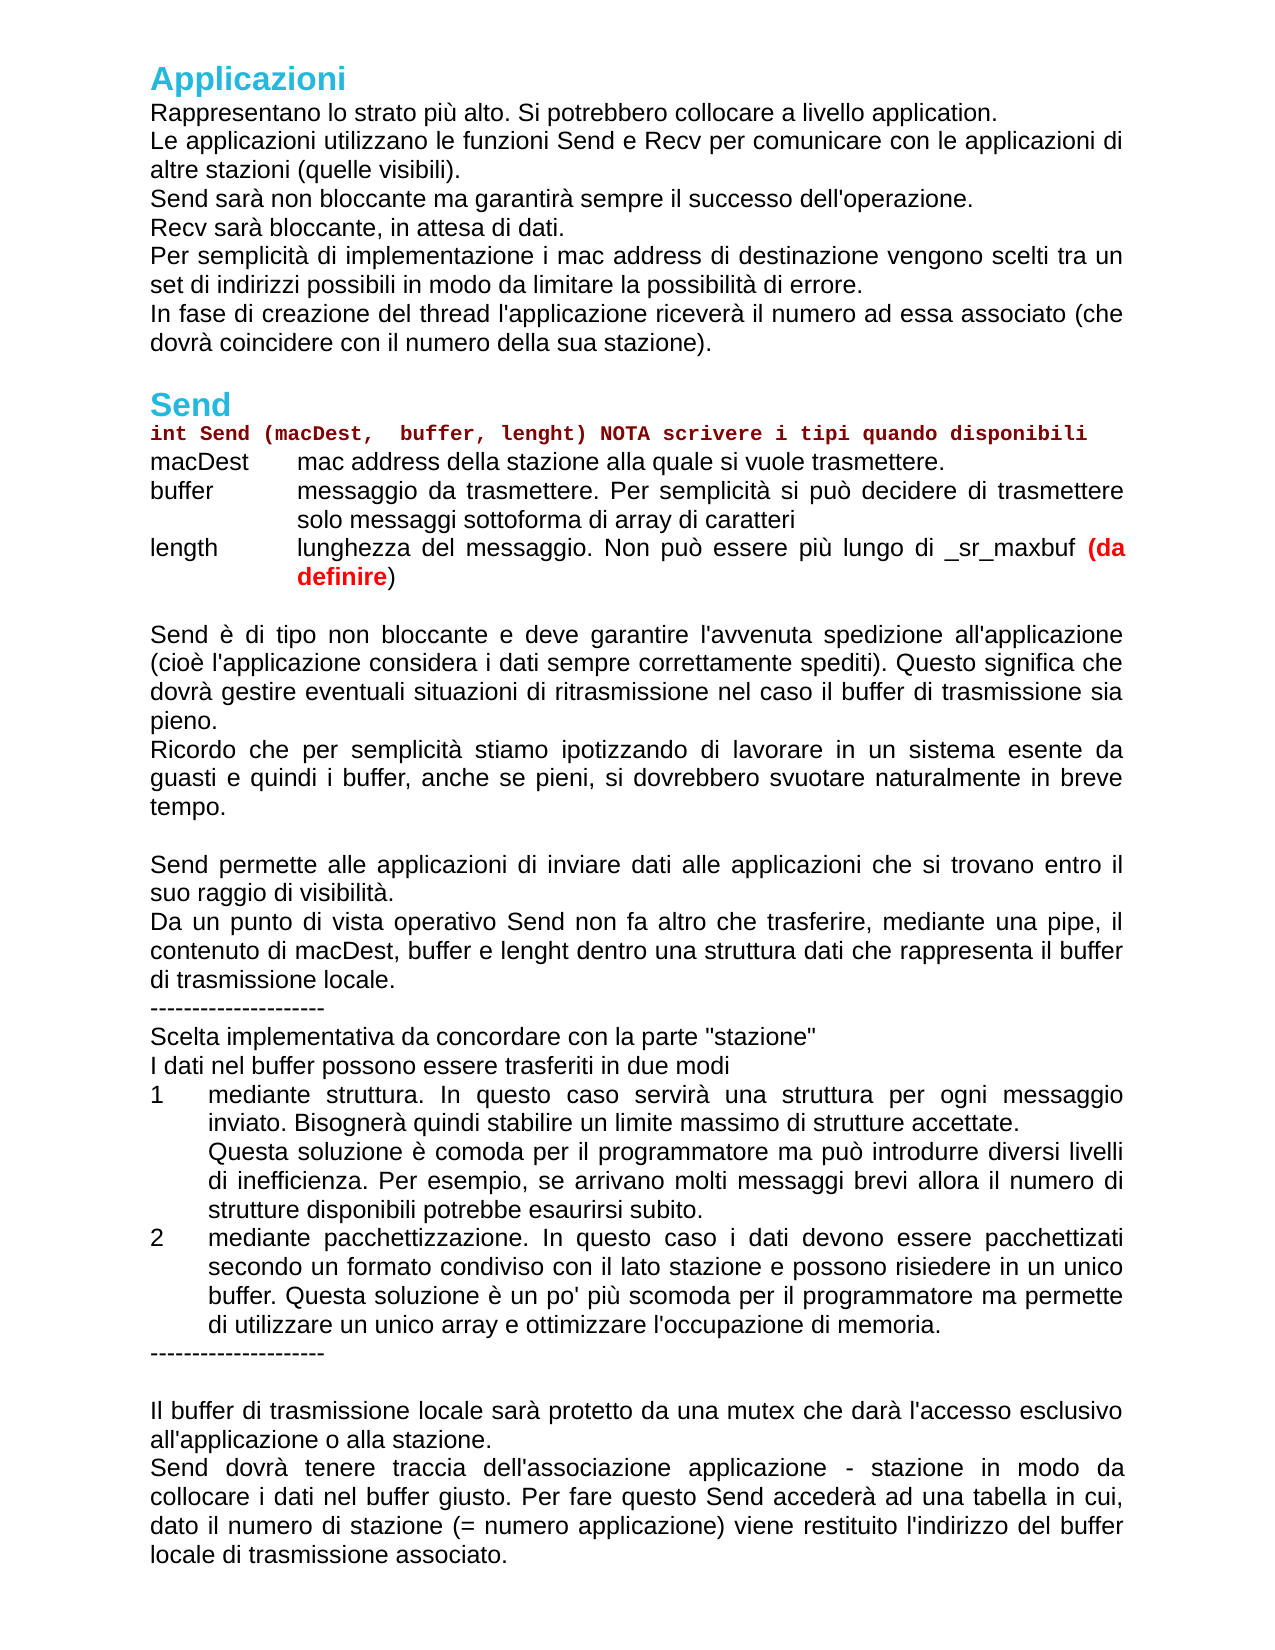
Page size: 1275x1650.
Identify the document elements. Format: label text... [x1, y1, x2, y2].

text Le applicazioni utilizzano le funzioni Send e Recv per comunicare con le applicazioni di altre stazioni (quelle visibili). [150, 126, 1125, 184]
text Send dovrà tenere traccia dell'associazione applicazione - stazione in modo da collocare i dati nel buffer giusto. Per fare questo Send accederà ad una tabella in cui, dato il numero di stazione (= numero applicazione) viene restituito l'indirizzo del buffer locale di trasmissione associato. [150, 1453, 1125, 1568]
text Applicazioni [150, 59, 1125, 97]
text Da un punto di vista operativo Send non fa altro che trasferire, mediante una pipe, il contenuto di macDest, buffer e lenght dentro una struttura dati che rappresenta il buffer di trasmissione locale. [150, 907, 1125, 993]
text Send permette alle applicazioni di inviare dati alle applicazioni che si trovano entro il suo raggio di visibilità. [150, 849, 1125, 907]
text I dati nel buffer possono essere trasferiti in due modi [150, 1051, 1125, 1079]
text Ricordo che per semplicità stiamo ipotizzando di lavorare in un sistema esente da guasti e quindi i buffer, anche se pieni, si dovrebbero svuotare naturalmente in breve tempo. [150, 734, 1125, 821]
text --------------------- [150, 1338, 1125, 1367]
text Questa soluzione è comoda per il programmatore ma può introdurre diversi livelli di inefficienza. Per esempio, se arrivano molti messaggi brevi allora il numero di strutture disponibili potrebbe esaurirsi subito. [150, 1137, 1125, 1223]
text Scelta implementativa da concordare con la parte "stazione" [150, 1022, 1125, 1051]
list mediante struttura. In questo caso servirà una struttura per ogni messaggio inviato. Bisognerà quindi stabilire un limite massimo di strutture accettate. [150, 1079, 1125, 1137]
text length lunghezza del messaggio. Non può essere più lungo di _sr_maxbuf (da definire) [150, 533, 1125, 591]
text In fase di creazione del thread l'applicazione riceverà il numero ad essa associato (che dovrà coincidere con il numero della sua stazione). [150, 299, 1125, 356]
text macDest mac address della stazione alla quale si vuole trasmettere. [150, 447, 1125, 476]
text buffer messaggio da trasmettere. Per semplicità si può decidere di trasmettere solo messaggi sottoforma di array di caratteri [150, 476, 1125, 533]
text --------------------- [150, 993, 1125, 1022]
text Il buffer di trasmissione locale sarà protetto da una mutex che darà l'accesso esclusivo all'applicazione o alla stazione. [150, 1396, 1125, 1453]
text 2 mediante pacchettizzazione. In questo caso i dati devono essere pacchettizati secondo un formato condiviso con il lato stazione e possono risiedere in un unico buffer. Questa soluzione è un po' più scomoda per il programmatore ma permette di utilizzare un unico array e ottimizzare l'occupazione di memoria. [150, 1223, 1125, 1338]
text Rappresentano lo strato più alto. Si potrebbero collocare a livello application. [150, 97, 1125, 126]
text Send [150, 385, 1125, 423]
text Send sarà non bloccante ma garantirà sempre il successo dell'operazione. [150, 184, 1125, 212]
text int Send (macDest, buffer, lenght) NOTA scrivere i tipi quando disponibili [150, 423, 1125, 447]
text Recv sarà bloccante, in attesa di dati. [150, 212, 1125, 241]
text Send è di tipo non bloccante e deve garantire l'avvenuta spedizione all'applicazione (cioè l'applicazione considera i dati sempre correttamente spediti). Questo significa che dovrà gestire eventuali situazioni di ritrasmissione nel caso il buffer di trasmissione sia pieno. [150, 619, 1125, 734]
text Per semplicità di implementazione i mac address di destinazione vengono scelti tra un set di indirizzi possibili in modo da limitare la possibilità di errore. [150, 241, 1125, 299]
